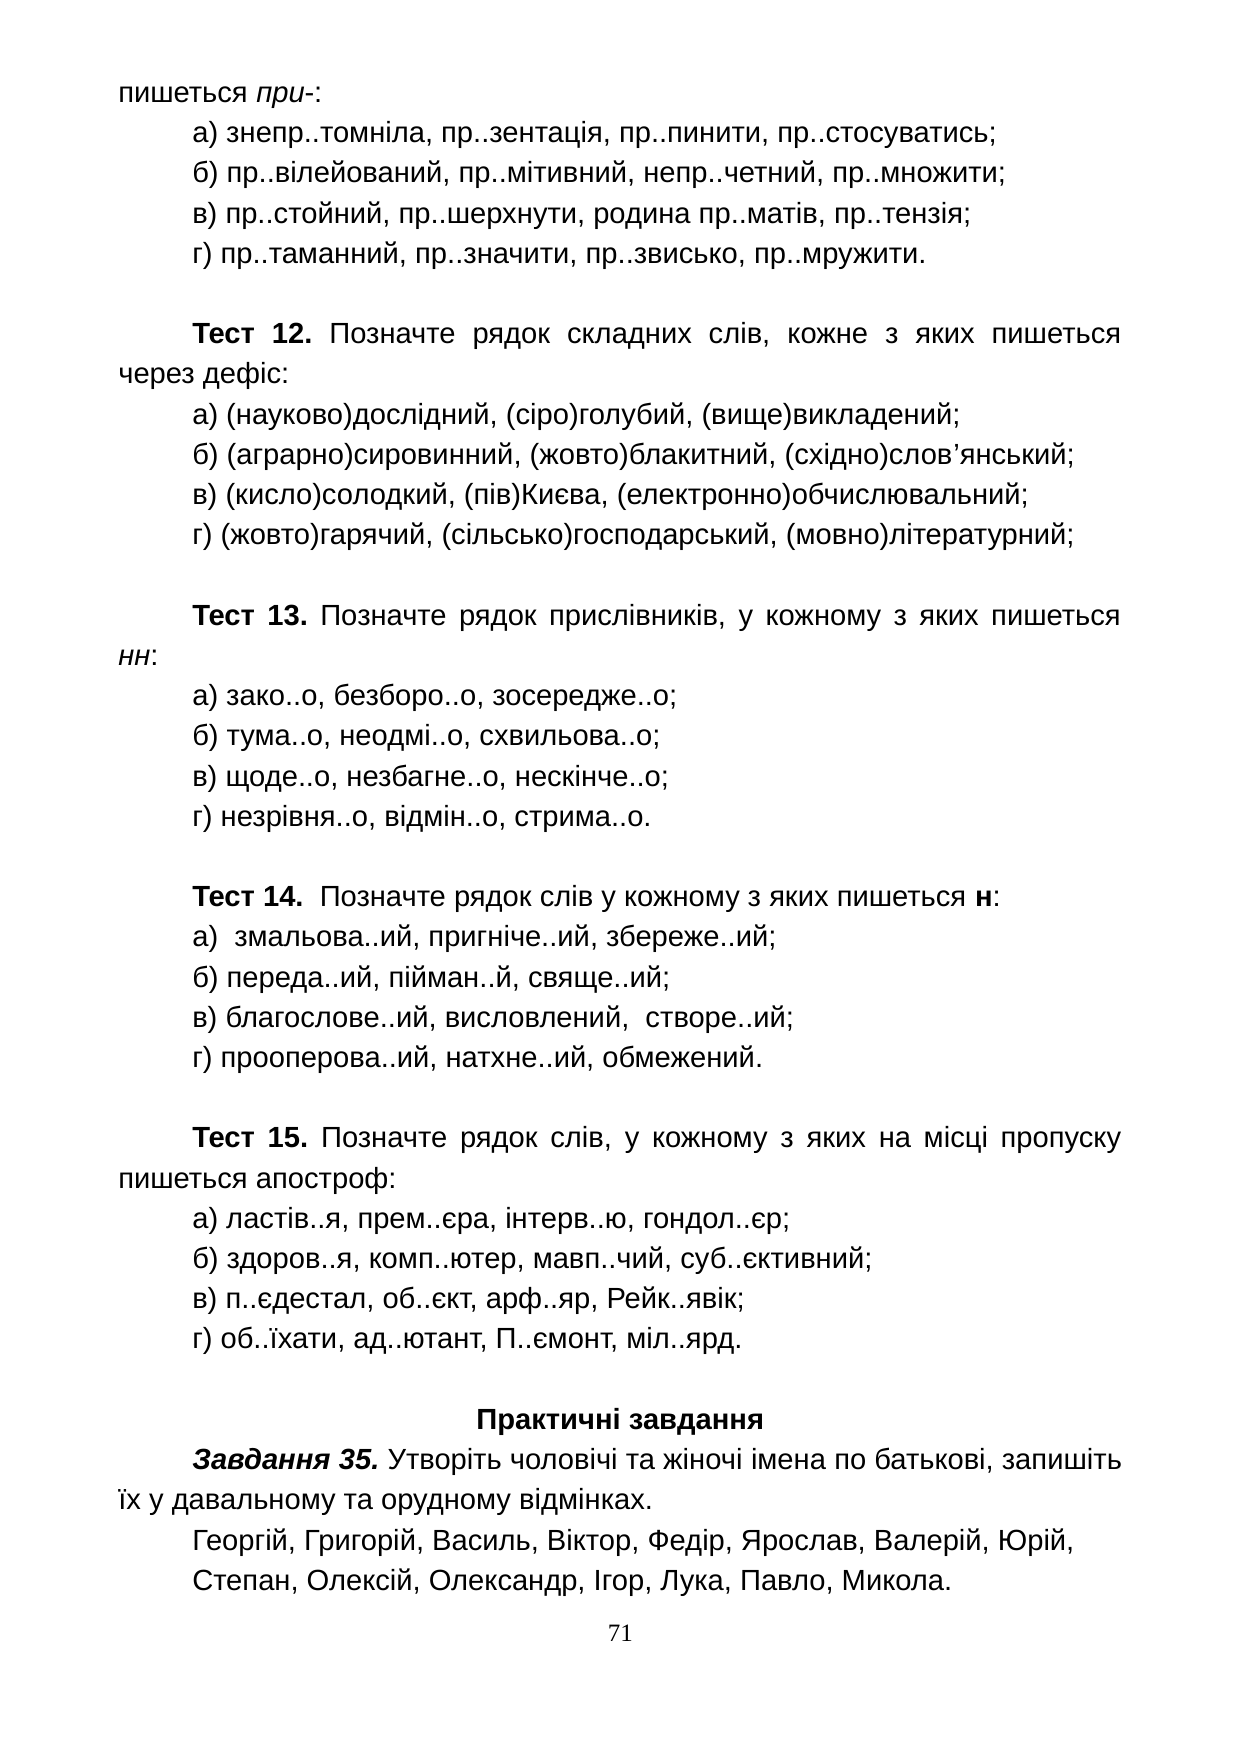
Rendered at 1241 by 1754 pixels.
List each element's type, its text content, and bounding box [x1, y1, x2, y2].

text а) зако..о, безборо..о, зосередже..о; [118, 678, 1122, 712]
text Тест 15. Позначте рядок слів, у кожному з яких на місці пропуску пишеться апостроф: [118, 1120, 1122, 1194]
text в) щоде..о, незбагне..о, нескінче..о; [118, 758, 1122, 792]
text Георгій, Григорій, Василь, Віктор, Федір, Ярослав, Валерій, Юрій, [118, 1522, 1122, 1556]
text г) (жовто)гарячий, (сільсько)господарський, (мовно)літературний; [118, 517, 1122, 551]
text г) прооперова..ий, натхне..ий, обмежений. [118, 1040, 1122, 1073]
text в) пр..стойний, пр..шерхнути, родина пр..матів, пр..тензія; [118, 196, 1122, 229]
text б) (аграрно)сировинний, (жовто)блакитний, (східно)слов’янський; [118, 437, 1122, 470]
text г) незрівня..о, відмін..о, стрима..о. [118, 799, 1122, 832]
text б) тума..о, неодмі..о, схвильова..о; [118, 718, 1122, 752]
text б) переда..ий, пійман..й, свяще..ий; [118, 959, 1122, 993]
text а) (науково)дослідний, (сіро)голубий, (вище)викладений; [118, 397, 1122, 430]
text пишеться при-: [118, 75, 1122, 108]
text Практичні завдання [118, 1402, 1122, 1435]
text Тест 13. Позначте рядок прислівників, у кожному з яких пишеться нн: [118, 598, 1122, 671]
text г) пр..таманний, пр..значити, пр..звисько, пр..мружити. [118, 236, 1122, 269]
text г) об..їхати, ад..ютант, П..ємонт, міл..ярд. [118, 1321, 1122, 1355]
text в) п..єдестал, об..єкт, арф..яр, Рейк..явік; [118, 1281, 1122, 1315]
text Завдання 35. Утворіть чоловічі та жіночі імена по батькові, запишіть їх у давальному та орудному відмінках. [118, 1442, 1122, 1516]
text а) змальова..ий, пригніче..ий, збереже..ий; [118, 919, 1122, 953]
text б) пр..вілейований, пр..мітивний, непр..четний, пр..множити; [118, 155, 1122, 189]
text а) ластів..я, прем..єра, інтерв..ю, гондол..єр; [118, 1201, 1122, 1234]
text в) благослове..ий, висловлений, створе..ий; [118, 1000, 1122, 1033]
text Тест 12. Позначте рядок складних слів, кожне з яких пишеться через дефіс: [118, 316, 1122, 390]
text Тест 14. Позначте рядок слів у кожному з яких пишеться н: [118, 879, 1122, 913]
text Степан, Олексій, Олександр, Ігор, Лука, Павло, Микола. [118, 1563, 1122, 1596]
text б) здоров..я, комп..ютер, мавп..чий, суб..єктивний; [118, 1241, 1122, 1274]
text в) (кисло)солодкий, (пів)Києва, (електронно)обчислювальний; [118, 477, 1122, 511]
text а) знепр..томніла, пр..зентація, пр..пинити, пр..стосуватись; [118, 115, 1122, 149]
